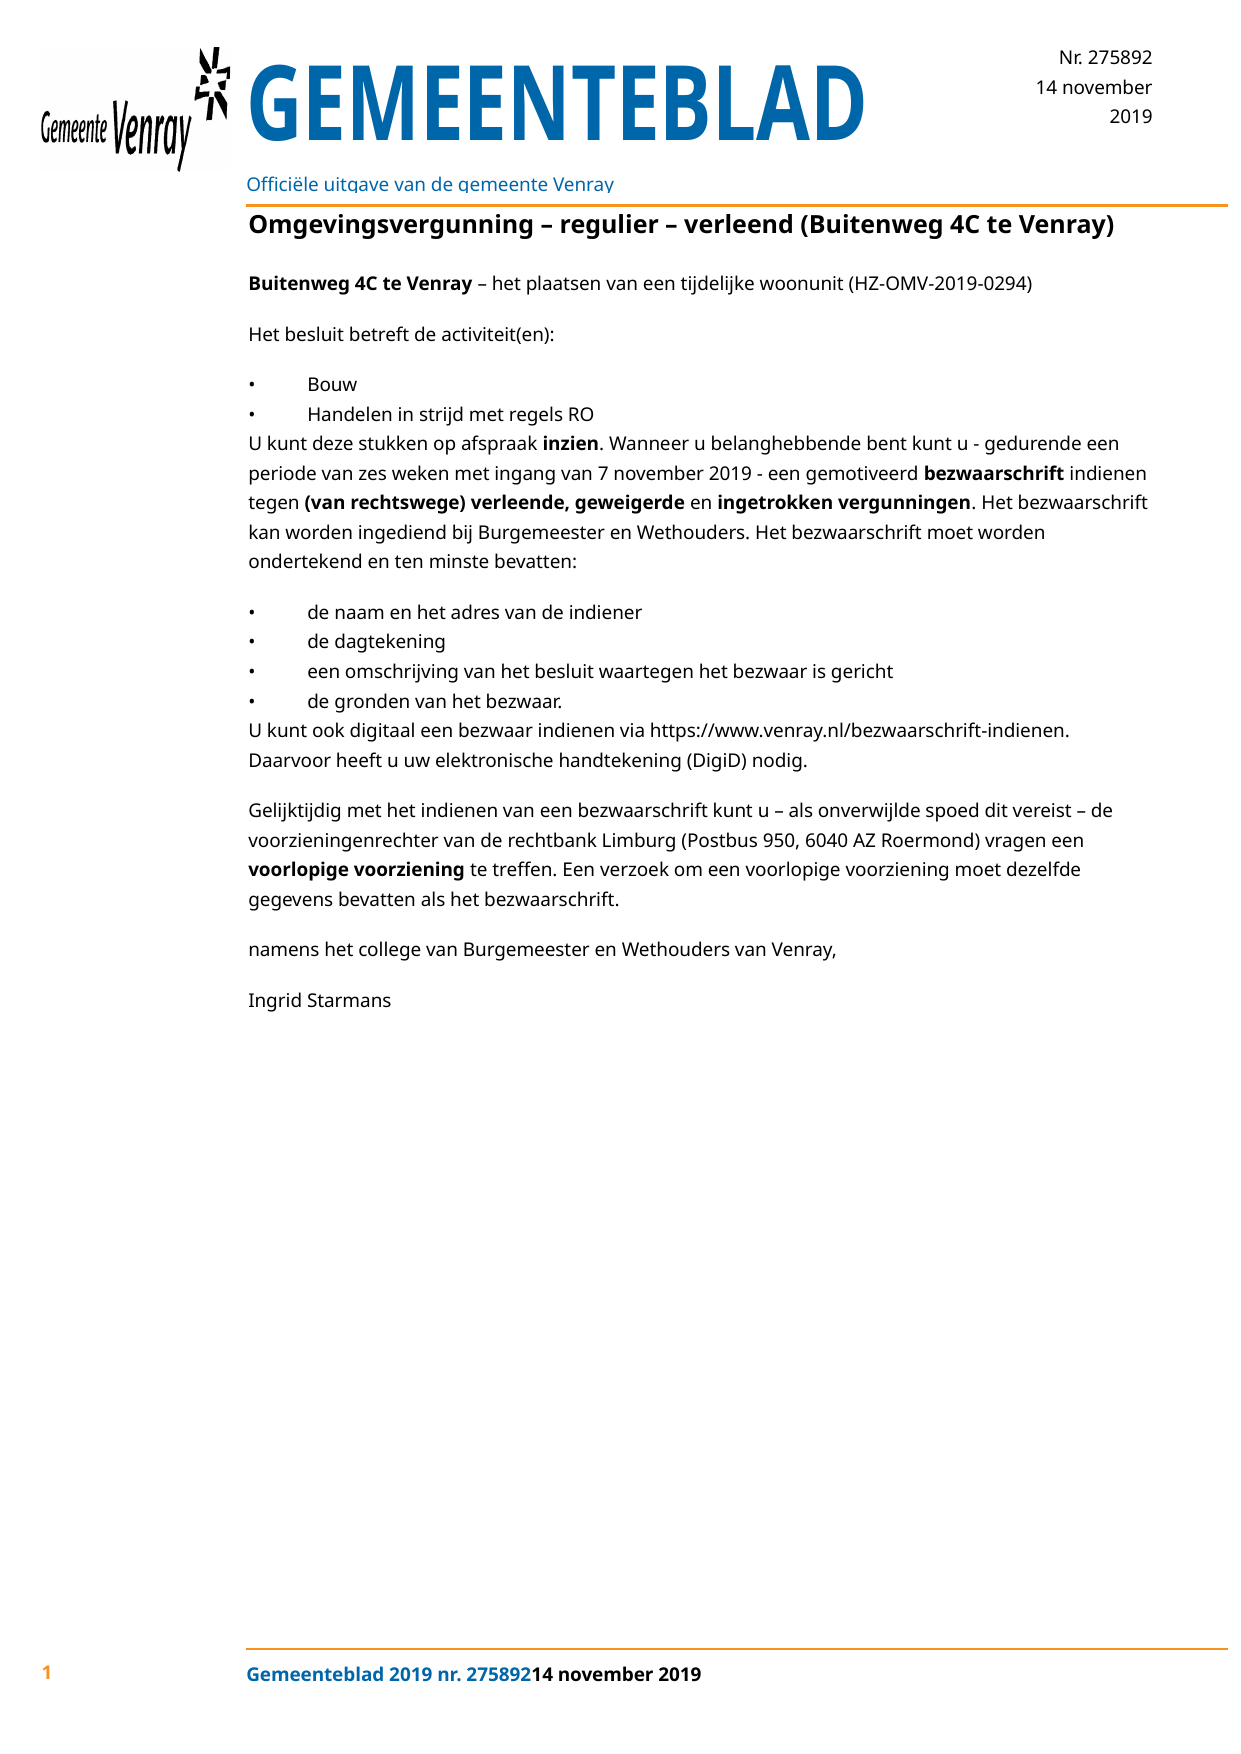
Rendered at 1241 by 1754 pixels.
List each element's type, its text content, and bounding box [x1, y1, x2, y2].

text Ingrid Starmans [248, 987, 1152, 1013]
list Bouw [248, 371, 1152, 397]
list de dagtekening [248, 629, 1152, 654]
text U kunt deze stukken op afspraak inzien. Wanneer u belanghebbende bent kunt u - gedurende een periode van zes weken met ingang van 7 november 2019 - een gemotiveerd bezwaarschrift indienen tegen (van rechtswege) verleende, geweigerde en ingetrokken vergunningen. Het bezwaarschrift kan worden ingediend bij Burgemeester en Wethouders. Het bezwaarschrift moet worden ondertekend en ten minste bevatten: [248, 430, 1152, 574]
text Omgevingsvergunning – regulier – verleend (Buitenweg 4C te Venray) [248, 207, 1152, 241]
list de naam en het adres van de indiener [248, 599, 1152, 625]
picture [41, 47, 231, 172]
text Buitenweg 4C te Venray – het plaatsen van een tijdelijke woonunit (HZ-OMV-2019-0294) [248, 270, 1152, 296]
text namens het college van Burgemeester en Wethouders van Venray, [248, 937, 1152, 962]
list de gronden van het bezwaar. [248, 688, 1152, 713]
text U kunt ook digitaal een bezwaar indienen via https://www.venray.nl/bezwaarschrift-indienen. Daarvoor heeft u uw elektronische handtekening (DigiD) nodig. [248, 717, 1152, 773]
text Gelijktijdig met het indienen van een bezwaarschrift kunt u – als onverwijlde spoed dit vereist – de voorzieningenrechter van de rechtbank Limburg (Postbus 950, 6040 AZ Roermond) vragen een voorlopige voorziening te treffen. Een verzoek om een voorlopige voorziening moet dezelfde gegevens bevatten als het bezwaarschrift. [248, 797, 1152, 912]
list Handelen in strijd met regels RO [248, 401, 1152, 426]
list een omschrijving van het besluit waartegen het bezwaar is gericht [248, 658, 1152, 684]
text Het besluit betreft de activiteit(en): [248, 321, 1152, 346]
